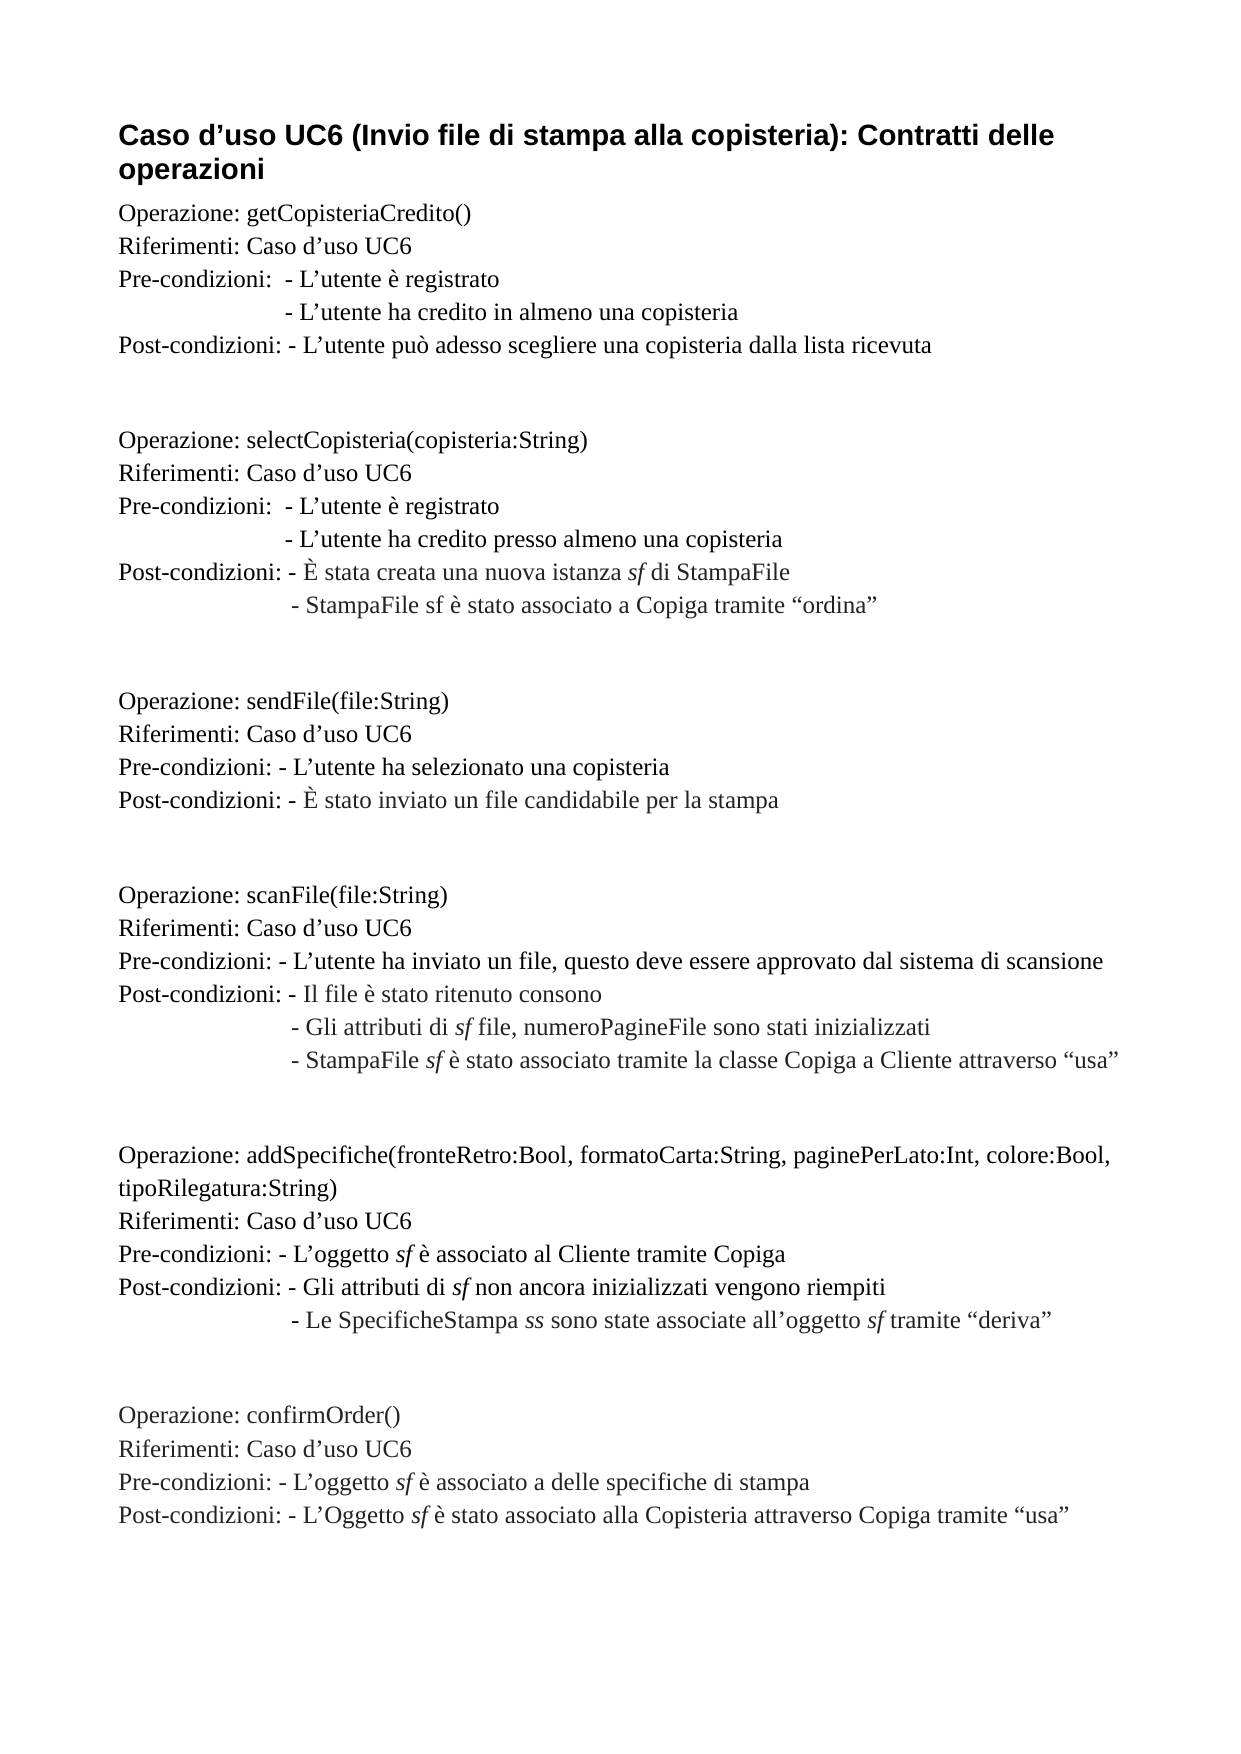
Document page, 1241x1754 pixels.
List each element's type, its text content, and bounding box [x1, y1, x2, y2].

text Operazione: getCopisteriaCredito() Riferimenti: Caso d’uso UC6 Pre-condizioni: - L’utente è registrato - L’utente ha credito in almeno una copisteria Post-condizioni: - L’utente può adesso scegliere una copisteria dalla lista ricevuta [118, 198, 1122, 359]
text Operazione: sendFile(file:String) Riferimenti: Caso d’uso UC6 Pre-condizioni: - L’utente ha selezionato una copisteria Post-condizioni: - È stato inviato un file candidabile per la stampa [118, 686, 1122, 813]
text Operazione: confirmOrder() Riferimenti: Caso d’uso UC6 Pre-condizioni: - L’oggetto sf è associato a delle specifiche di stampa Post-condizioni: - L’Oggetto sf è stato associato alla Copisteria attraverso Copiga tramite “usa” [118, 1401, 1122, 1528]
text Operazione: scanFile(file:String) Riferimenti: Caso d’uso UC6 Pre-condizioni: - L’utente ha inviato un file, questo deve essere approvato dal sistema di scansione Post-condizioni: - Il file è stato ritenuto consono - Gli attributi di sf file, numeroPagineFile sono stati inizializzati - StampaFile sf è stato associato tramite la classe Copiga a Cliente attraverso “usa” [118, 880, 1122, 1074]
text Operazione: addSpecifiche(fronteRetro:Bool, formatoCarta:String, paginePerLato:Int, colore:Bool, tipoRilegatura:String) Riferimenti: Caso d’uso UC6 Pre-condizioni: - L’oggetto sf è associato al Cliente tramite Copiga Post-condizioni: - Gli attributi di sf non ancora inizializzati vengono riempiti - Le SpecificheStampa ss sono state associate all’oggetto sf tramite “deriva” [118, 1140, 1122, 1334]
subtitle Caso d’uso UC6 (Invio file di stampa alla copisteria): Contratti delle operazioni [118, 118, 1122, 186]
text Operazione: selectCopisteria(copisteria:String) Riferimenti: Caso d’uso UC6 Pre-condizioni: - L’utente è registrato - L’utente ha credito presso almeno una copisteria Post-condizioni: - È stata creata una nuova istanza sf di StampaFile - StampaFile sf è stato associato a Copiga tramite “ordina” [118, 425, 1122, 619]
